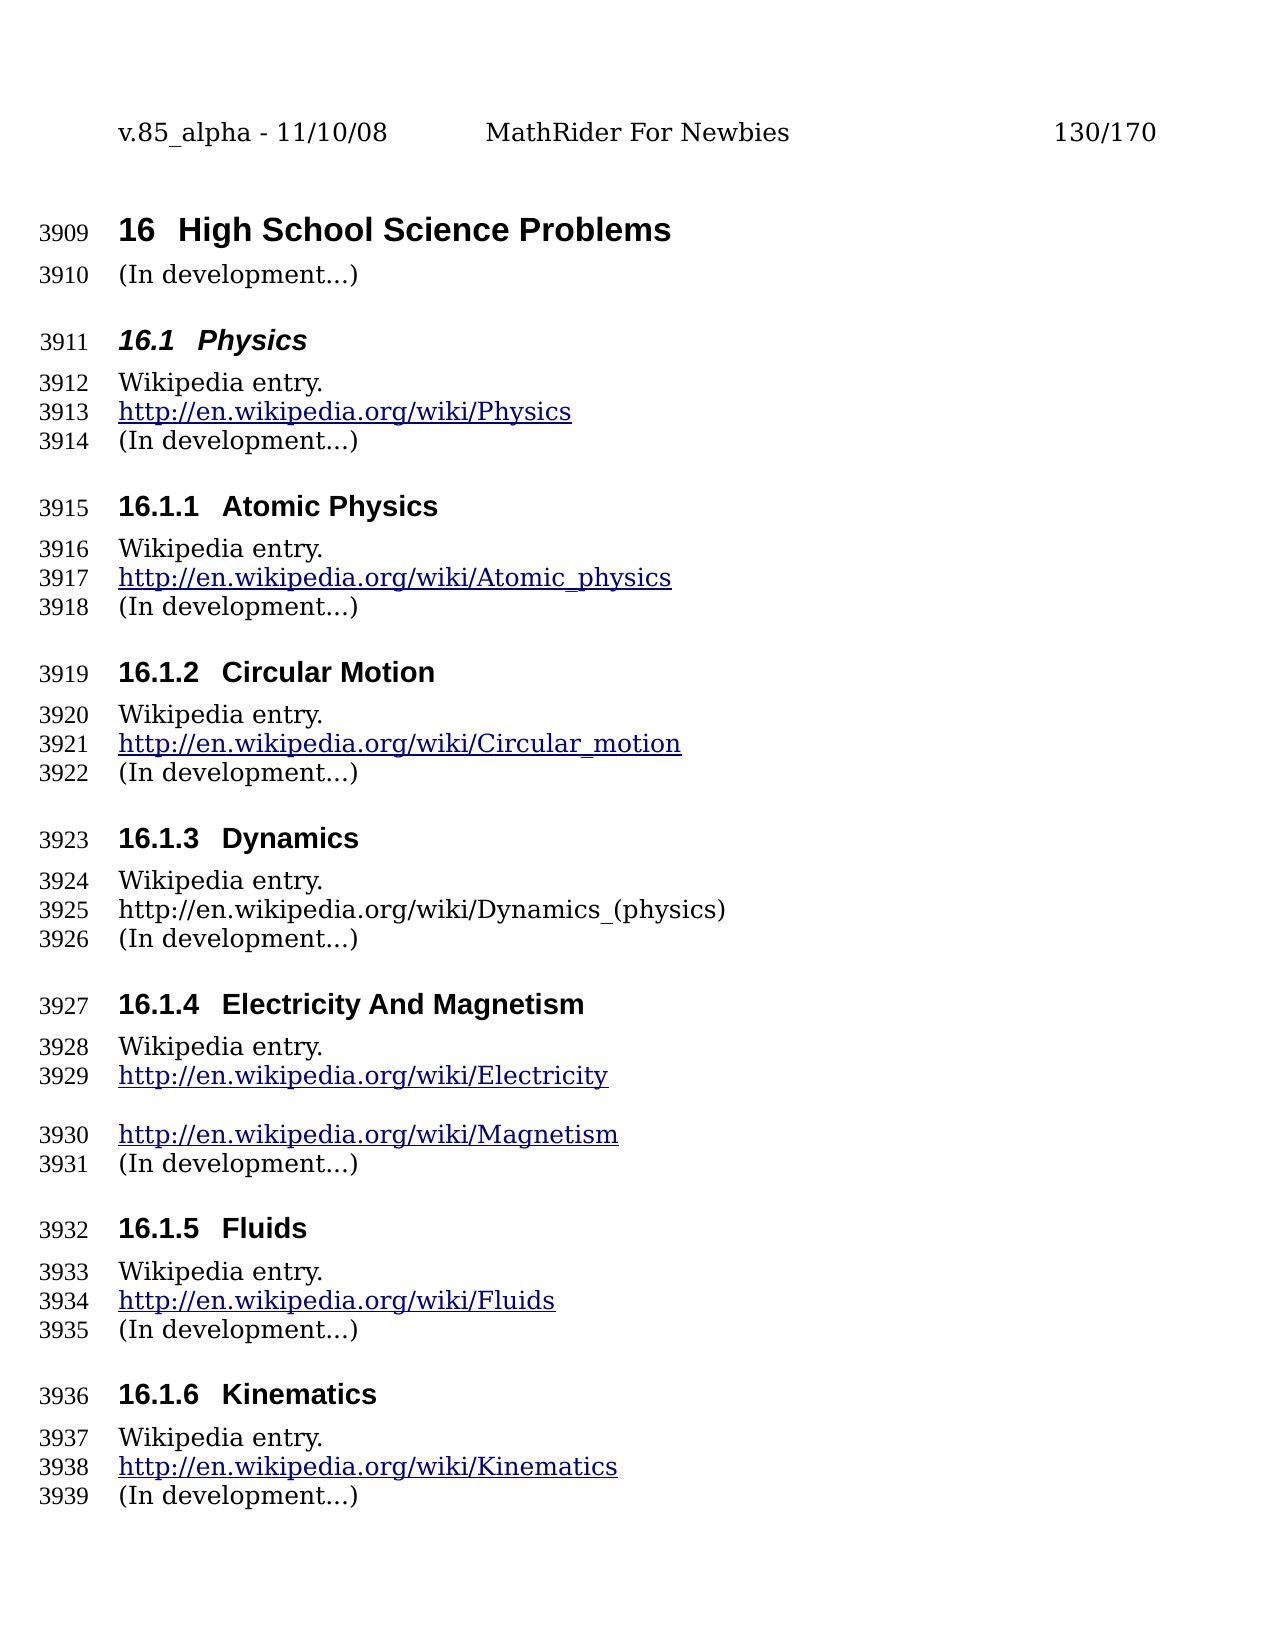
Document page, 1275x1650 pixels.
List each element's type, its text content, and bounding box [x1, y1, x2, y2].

text (In development...) [118, 1315, 1157, 1344]
text Wikipedia entry. [118, 1257, 1157, 1286]
subtitle Kinematics [118, 1377, 1157, 1411]
subtitle Dynamics [118, 821, 1157, 854]
text (In development...) [118, 260, 1157, 289]
text http://en.wikipedia.org/wiki/Dynamics_(physics) [118, 895, 1157, 924]
text http://en.wikipedia.org/wiki/Circular_motion [118, 729, 1157, 758]
subtitle High School Science Problems [118, 210, 1157, 248]
text Wikipedia entry. [118, 1032, 1157, 1061]
text http://en.wikipedia.org/wiki/Electricity [118, 1061, 1157, 1091]
text Wikipedia entry. [118, 866, 1157, 895]
subtitle Electricity And Magnetism [118, 987, 1157, 1020]
subtitle Fluids [118, 1211, 1157, 1245]
text http://en.wikipedia.org/wiki/Atomic_physics [118, 563, 1157, 592]
text (In development...) [118, 924, 1157, 954]
text (In development...) [118, 426, 1157, 456]
text Wikipedia entry. [118, 1423, 1157, 1452]
text (In development...) [118, 1481, 1157, 1510]
text http://en.wikipedia.org/wiki/Magnetism [118, 1120, 1157, 1149]
subtitle Physics [118, 323, 1157, 356]
text (In development...) [118, 592, 1157, 622]
text (In development...) [118, 1149, 1157, 1178]
subtitle Atomic Physics [118, 489, 1157, 522]
text Wikipedia entry. [118, 700, 1157, 729]
text http://en.wikipedia.org/wiki/Kinematics [118, 1452, 1157, 1481]
text Wikipedia entry. [118, 534, 1157, 563]
subtitle Circular Motion [118, 655, 1157, 688]
text http://en.wikipedia.org/wiki/Physics [118, 397, 1157, 426]
text Wikipedia entry. [118, 368, 1157, 397]
text http://en.wikipedia.org/wiki/Fluids [118, 1286, 1157, 1315]
text (In development...) [118, 758, 1157, 788]
